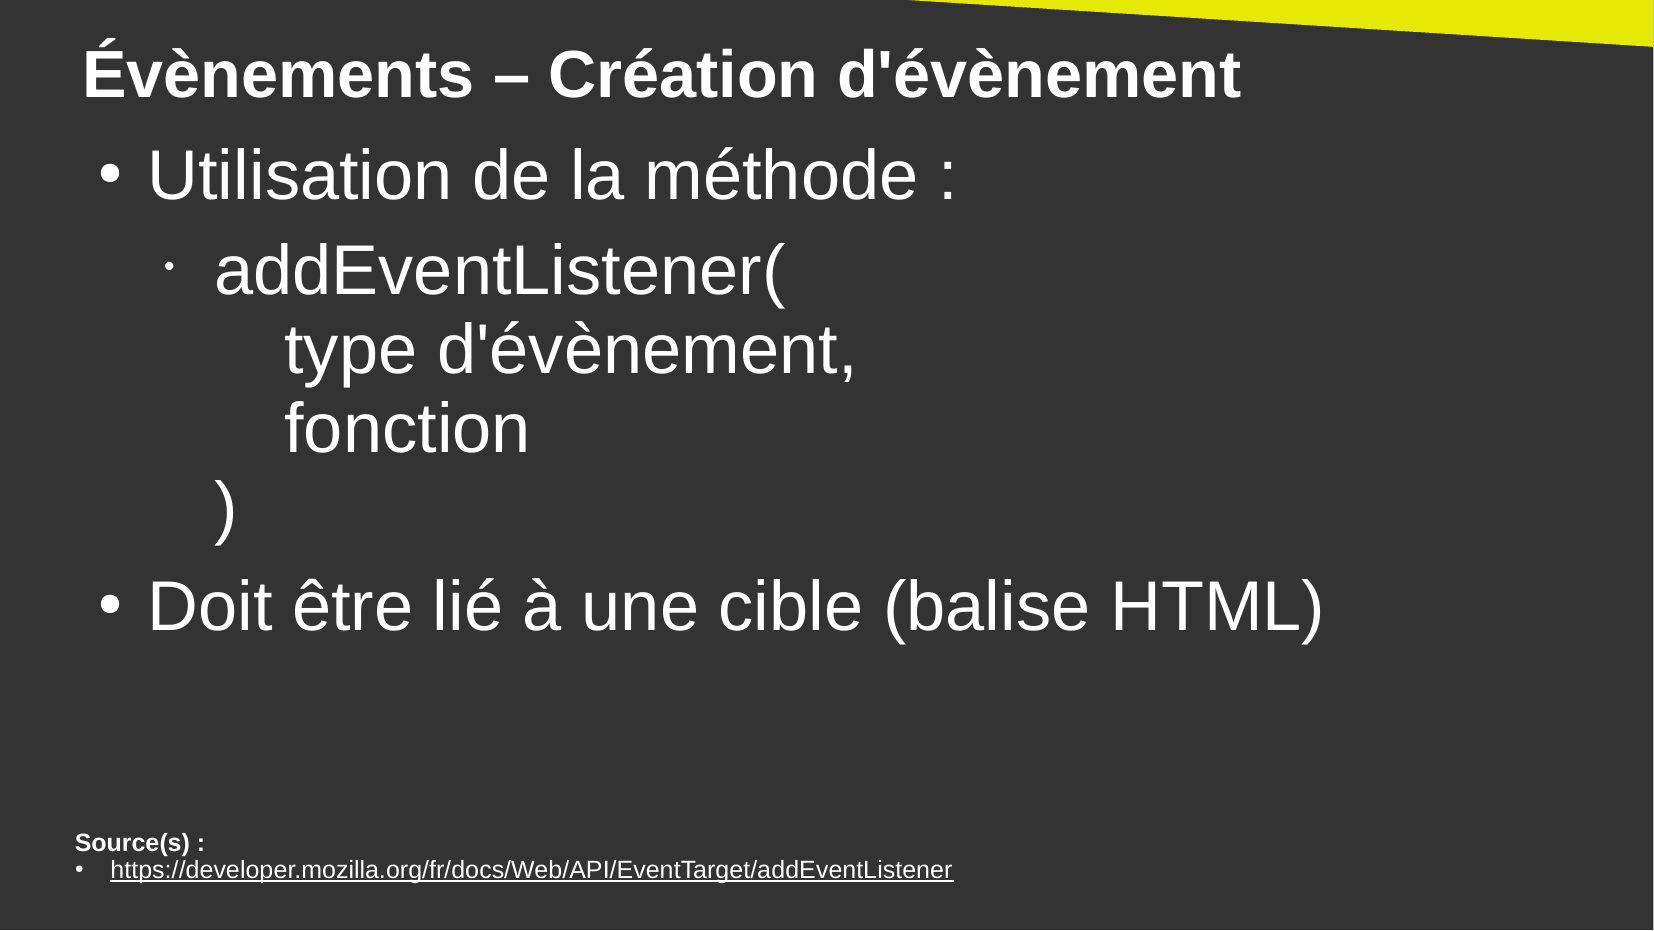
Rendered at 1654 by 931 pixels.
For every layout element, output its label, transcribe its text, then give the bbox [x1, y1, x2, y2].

text_box [907, 0, 1654, 47]
text_box Source(s) : https://developer.mozilla.org/fr/docs/Web/API/EventTarget/addEventListener [60, 820, 1583, 892]
list Utilisation de la méthode : addEventListener( type d'évènement, fonction ) Doit être lié à une cible (balise HTML) [80, 135, 1620, 650]
title Évènements – Création d'évènement [82, 37, 1571, 114]
